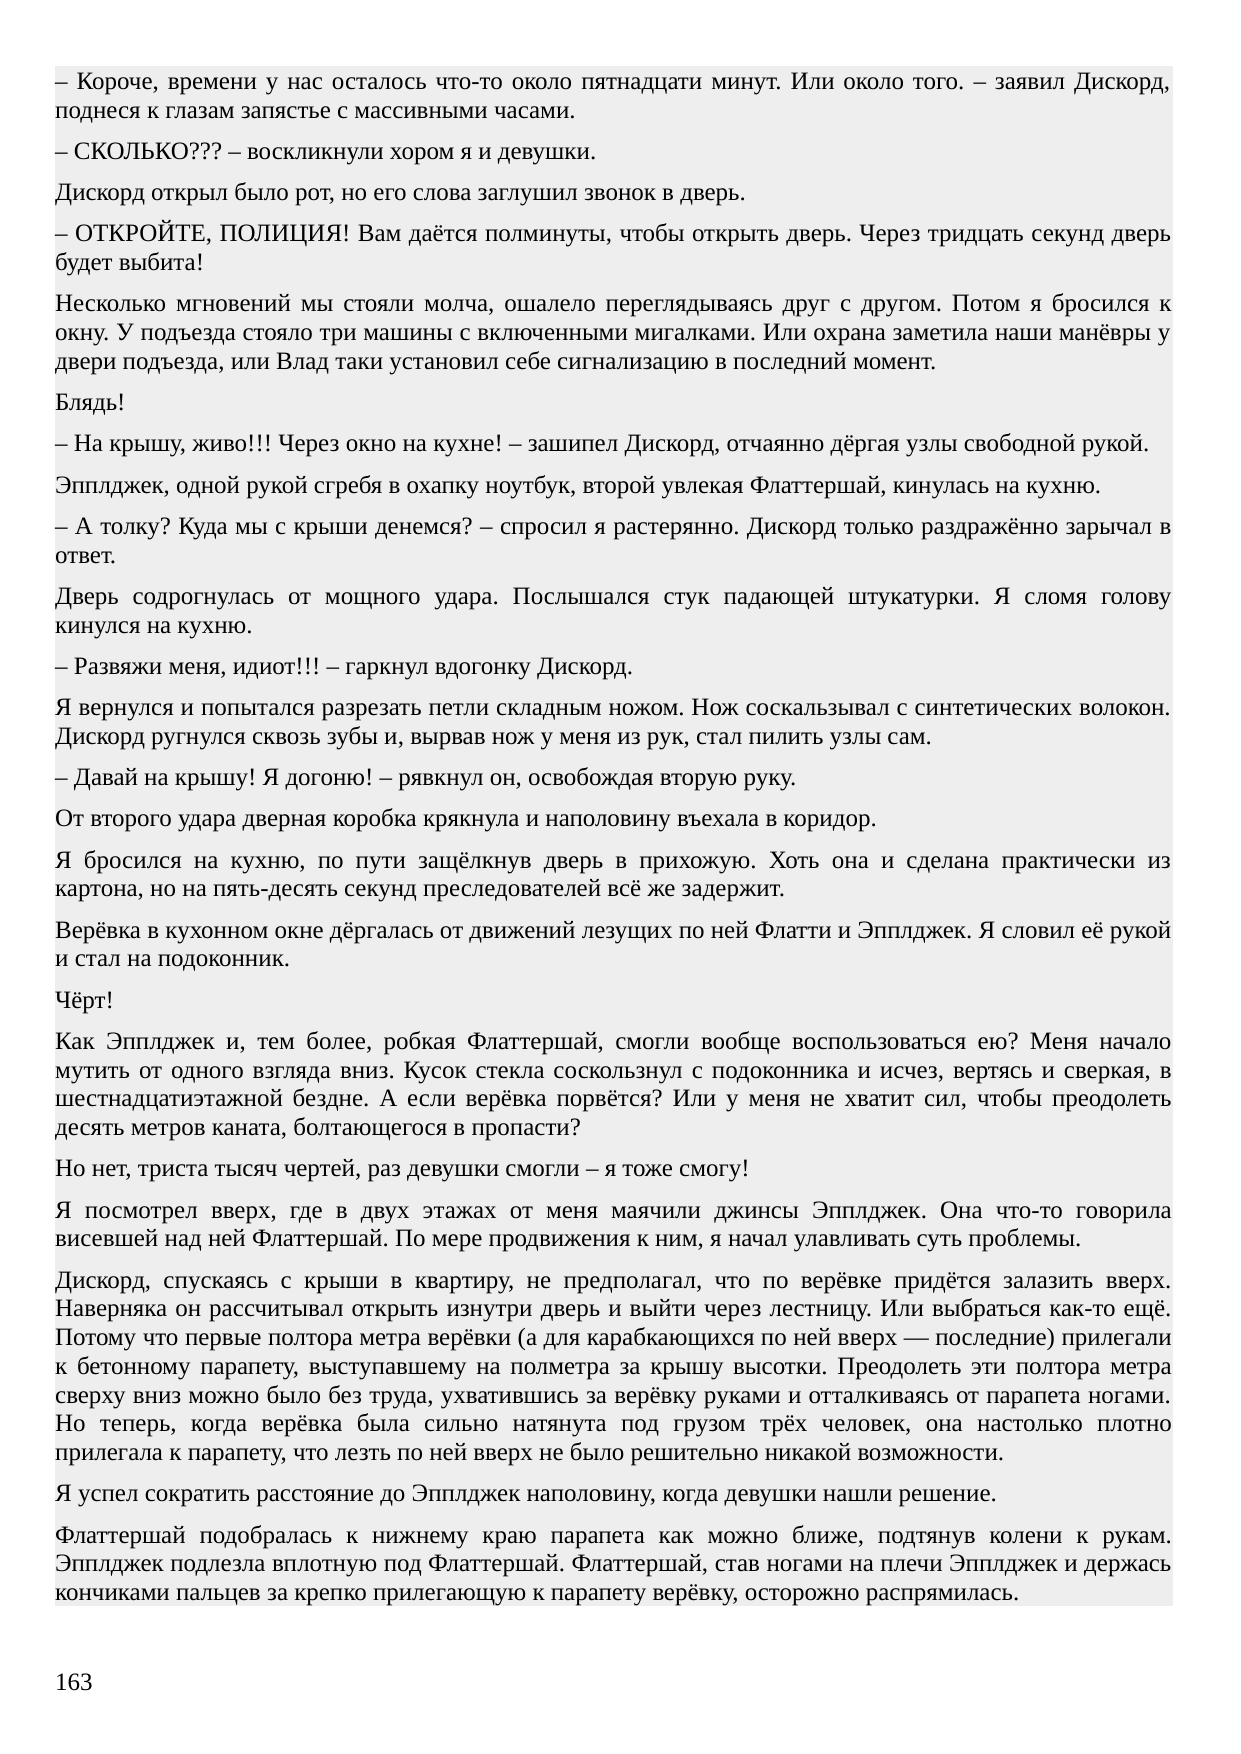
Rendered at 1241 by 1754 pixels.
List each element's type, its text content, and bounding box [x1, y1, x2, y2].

text – А толку? Куда мы с крыши денемся? – спросил я растерянно. Дискорд только раздражённо зарычал в ответ. [55, 511, 1173, 568]
text Я бросился на кухню, по пути защёлкнув дверь в прихожую. Хоть она и сделана практически из картона, но на пять-десять секунд преследователей всё же задержит. [55, 845, 1173, 902]
text Эпплджек, одной рукой сгребя в охапку ноутбук, второй увлекая Флаттершай, кинулась на кухню. [55, 470, 1173, 498]
text Я вернулся и попытался разрезать петли складным ножом. Нож соскальзывал с синтетических волокон. Дискорд ругнулся сквозь зубы и, вырвав нож у меня из рук, стал пилить узлы сам. [55, 692, 1173, 750]
text Я посмотрел вверх, где в двух этажах от меня маячили джинсы Эпплджек. Она что-то говорила висевшей над ней Флаттершай. По мере продвижения к ним, я начал улавливать суть проблемы. [55, 1195, 1173, 1252]
text – Давай на крышу! Я догоню! – рявкнул он, освобождая вторую руку. [55, 762, 1173, 791]
text – Короче, времени у нас осталось что-то около пятнадцати минут. Или около того. – заявил Дискорд, поднеся к глазам запястье с массивными часами. [55, 66, 1173, 123]
text Несколько мгновений мы стояли молча, ошалело переглядываясь друг с другом. Потом я бросился к окну. У подъезда стояло три машины с включенными мигалками. Или охрана заметила наши манёвры у двери подъезда, или Влад таки установил себе сигнализацию в последний момент. [55, 288, 1173, 375]
text – СКОЛЬКО??? – воскликнули хором я и девушки. [55, 136, 1173, 165]
text Как Эпплджек и, тем более, робкая Флаттершай, смогли вообще воспользоваться ею? Меня начало мутить от одного взгляда вниз. Кусок стекла соскользнул с подоконника и исчез, вертясь и сверкая, в шестнадцатиэтажной бездне. А если верёвка порвётся? Или у меня не хватит сил, чтобы преодолеть десять метров каната, болтающегося в пропасти? [55, 1026, 1173, 1141]
text – ОТКРОЙТЕ, ПОЛИЦИЯ! Вам даётся полминуты, чтобы открыть дверь. Через тридцать секунд дверь будет выбита! [55, 218, 1173, 276]
text От второго удара дверная коробка крякнула и наполовину въехала в коридор. [55, 803, 1173, 832]
text Дискорд, спускаясь с крыши в квартиру, не предполагал, что по верёвке придётся залазить вверх. Наверняка он рассчитывал открыть изнутри дверь и выйти через лестницу. Или выбраться как-то ещё. Потому что первые полтора метра верёвки (а для карабкающихся по ней вверх — последние) прилегали к бетонному парапету, выступавшему на полметра за крышу высотки. Преодолеть эти полтора метра сверху вниз можно было без труда, ухватившись за верёвку руками и отталкиваясь от парапета ногами. Но теперь, когда верёвка была сильно натянута под грузом трёх человек, она настолько плотно прилегала к парапету, что лезть по ней вверх не было решительно никакой возможности. [55, 1265, 1173, 1466]
text Но нет, триста тысяч чертей, раз девушки смогли – я тоже смогу! [55, 1153, 1173, 1182]
text Дискорд открыл было рот, но его слова заглушил звонок в дверь. [55, 177, 1173, 206]
text – Развяжи меня, идиот!!! – гаркнул вдогонку Дискорд. [55, 651, 1173, 680]
text Флаттершай подобралась к нижнему краю парапета как можно ближе, подтянув колени к рукам. Эпплджек подлезла вплотную под Флаттершай. Флаттершай, став ногами на плечи Эпплджек и держась кончиками пальцев за крепко прилегающую к парапету верёвку, осторожно распрямилась. [55, 1520, 1173, 1606]
text Дверь содрогнулась от мощного удара. Послышался стук падающей штукатурки. Я сломя голову кинулся на кухню. [55, 581, 1173, 638]
text – На крышу, живо!!! Через окно на кухне! – зашипел Дискорд, отчаянно дёргая узлы свободной рукой. [55, 428, 1173, 457]
text Я успел сократить расстояние до Эпплджек наполовину, когда девушки нашли решение. [55, 1478, 1173, 1507]
text Верёвка в кухонном окне дёргалась от движений лезущих по ней Флатти и Эпплджек. Я словил её рукой и стал на подоконник. [55, 915, 1173, 972]
text Блядь! [55, 387, 1173, 416]
text Чёрт! [55, 985, 1173, 1013]
